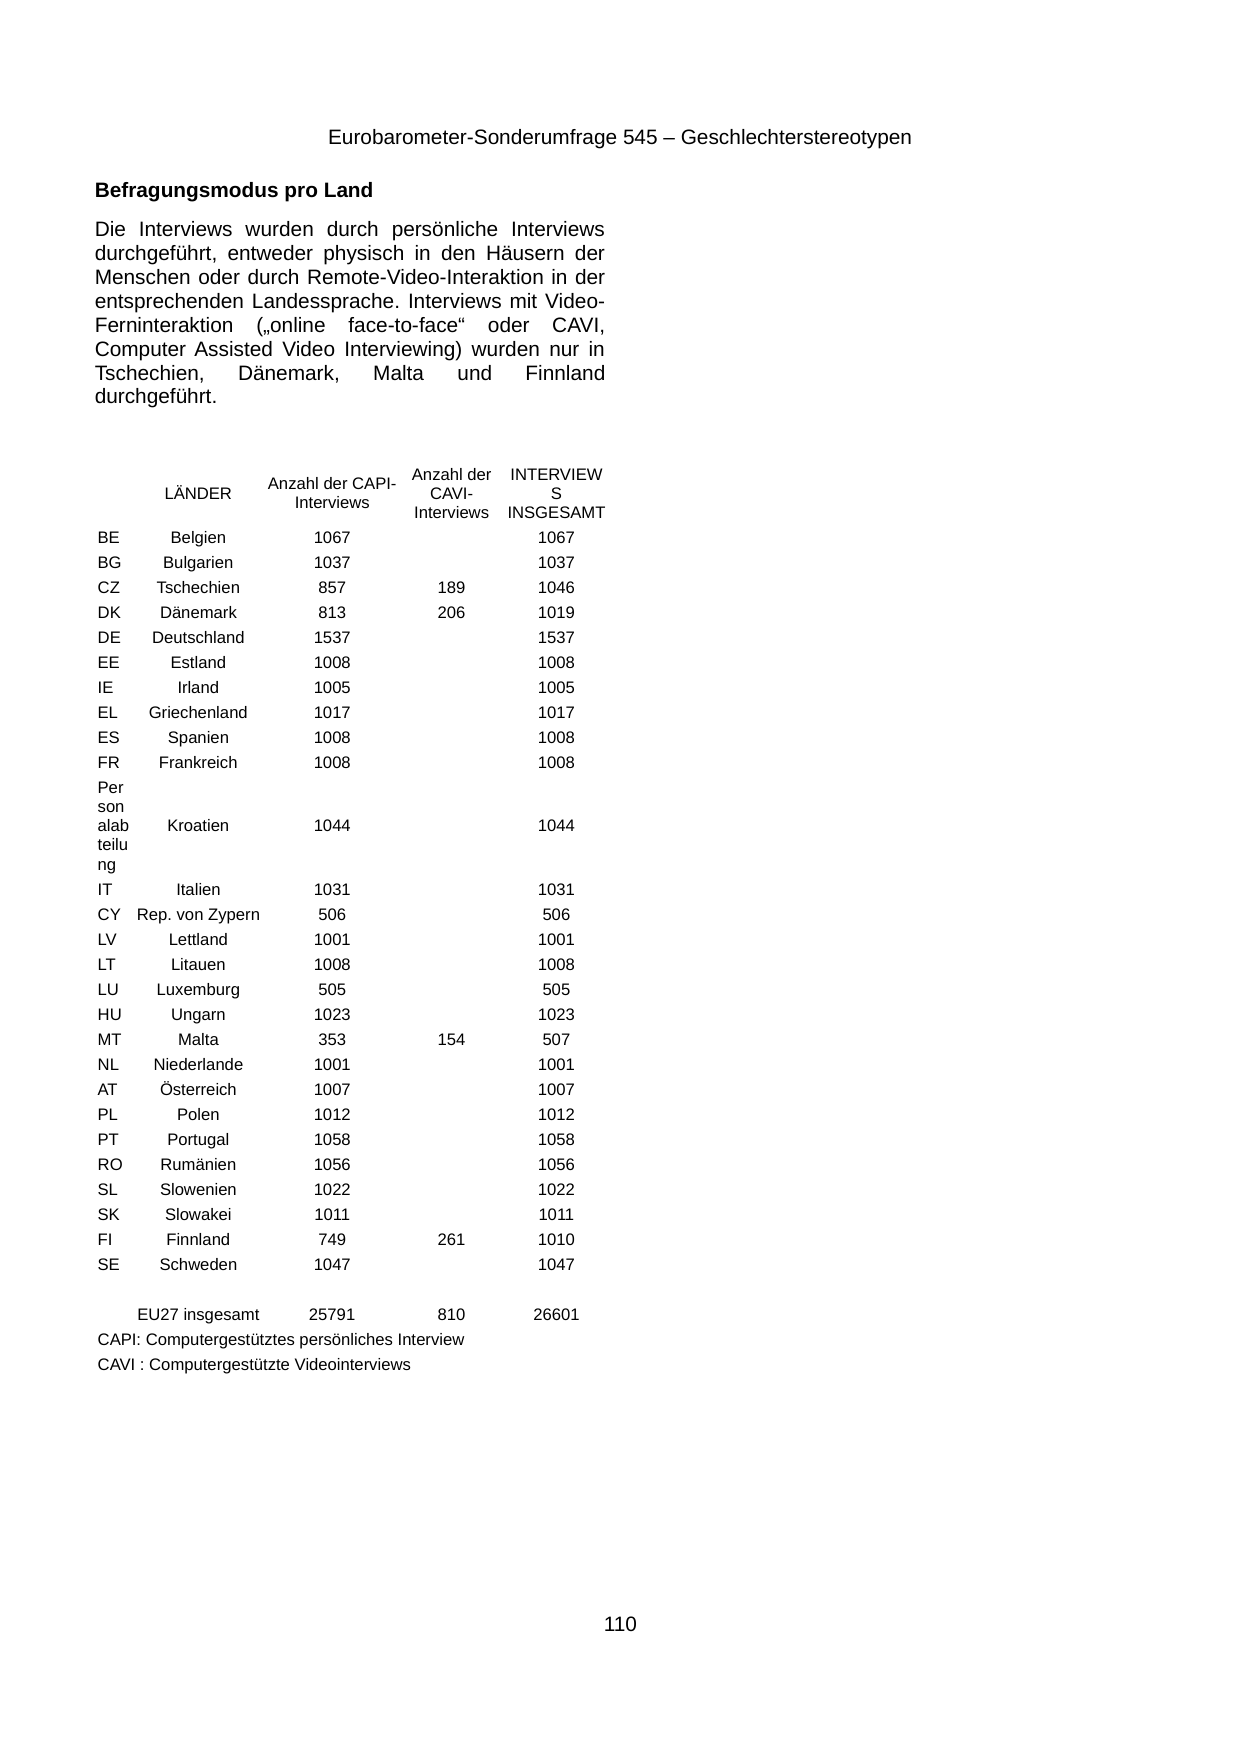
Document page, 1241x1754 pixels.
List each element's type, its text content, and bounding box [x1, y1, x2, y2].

table_cell LU [95, 976, 133, 1001]
table_cell 25791 [264, 1301, 400, 1326]
table_cell 1005 [502, 675, 610, 700]
table_cell 507 [502, 1026, 610, 1051]
table_cell [400, 1051, 502, 1076]
table_cell DE [95, 625, 133, 650]
table_cell [400, 700, 502, 725]
table_cell 749 [264, 1226, 400, 1251]
table_cell Lettland [133, 926, 263, 951]
table_cell BE [95, 525, 133, 550]
table_cell IT [95, 876, 133, 901]
table_cell LT [95, 951, 133, 976]
table_cell [400, 650, 502, 675]
table_cell CZ [95, 575, 133, 600]
table_cell Tschechien [133, 575, 263, 600]
table_cell [400, 1101, 502, 1126]
table_cell Deutschland [133, 625, 263, 650]
table_cell SE [95, 1251, 133, 1276]
table_cell EL [95, 700, 133, 725]
table_cell CAVI : Computergestützte Videointerviews [95, 1351, 610, 1376]
table_cell 1001 [264, 926, 400, 951]
table_cell 1008 [264, 650, 400, 675]
table_cell 1007 [264, 1076, 400, 1101]
table_cell 1047 [264, 1251, 400, 1276]
table_cell Spanien [133, 725, 263, 750]
table_cell Finnland [133, 1226, 263, 1251]
table_cell BG [95, 550, 133, 575]
table_cell Slowakei [133, 1201, 263, 1226]
table_cell CY [95, 901, 133, 926]
table_cell 1017 [264, 700, 400, 725]
table_cell Rumänien [133, 1151, 263, 1176]
table_cell [400, 1251, 502, 1276]
table_cell NL [95, 1051, 133, 1076]
table_cell Malta [133, 1026, 263, 1051]
table_cell Griechenland [133, 700, 263, 725]
text Befragungsmodus pro Land [94, 178, 605, 202]
table_cell 1001 [264, 1051, 400, 1076]
table_cell Kroatien [133, 775, 263, 876]
table_cell PL [95, 1101, 133, 1126]
table_cell 1008 [502, 650, 610, 675]
table_cell DK [95, 600, 133, 625]
table_cell 1017 [502, 700, 610, 725]
table_cell 1022 [502, 1176, 610, 1201]
table_cell Dänemark [133, 600, 263, 625]
table_cell Ungarn [133, 1001, 263, 1026]
table_cell 1010 [502, 1226, 610, 1251]
table_cell 1012 [264, 1101, 400, 1126]
table_cell Schweden [133, 1251, 263, 1276]
table_cell [400, 901, 502, 926]
table_cell 1008 [264, 725, 400, 750]
table_cell [400, 1176, 502, 1201]
table_cell [400, 1076, 502, 1101]
table_cell [400, 876, 502, 901]
table_header [95, 461, 133, 525]
table_cell SK [95, 1201, 133, 1226]
table_cell SL [95, 1176, 133, 1201]
table_cell EU27 insgesamt [133, 1301, 263, 1326]
table_cell 1044 [502, 775, 610, 876]
table_cell Niederlande [133, 1051, 263, 1076]
table_cell FI [95, 1226, 133, 1251]
table_cell 1008 [502, 750, 610, 775]
table_header INTERVIEWS INSGESAMT [502, 461, 610, 525]
table_cell 154 [400, 1026, 502, 1051]
table_cell 1012 [502, 1101, 610, 1126]
table_cell [95, 1301, 133, 1326]
table_cell 1537 [264, 625, 400, 650]
table_cell 505 [502, 976, 610, 1001]
table_cell Bulgarien [133, 550, 263, 575]
table_cell 1011 [264, 1201, 400, 1226]
table_cell Frankreich [133, 750, 263, 775]
table_cell [400, 675, 502, 700]
table_cell [400, 750, 502, 775]
table_cell 1008 [502, 725, 610, 750]
table_cell [133, 1276, 263, 1301]
table_cell 1031 [502, 876, 610, 901]
table_cell Portugal [133, 1126, 263, 1151]
table_cell [400, 1126, 502, 1151]
table_cell 1037 [264, 550, 400, 575]
table_cell EE [95, 650, 133, 675]
table_cell Personalabteilung [95, 775, 133, 876]
table_cell [400, 951, 502, 976]
table_cell [400, 775, 502, 876]
table_cell 1008 [264, 750, 400, 775]
table_cell 813 [264, 600, 400, 625]
table_cell 1044 [264, 775, 400, 876]
table_cell 857 [264, 575, 400, 600]
table_cell [502, 1276, 610, 1301]
table_cell 1031 [264, 876, 400, 901]
table_cell [400, 1276, 502, 1301]
table_cell 506 [264, 901, 400, 926]
table_cell [400, 926, 502, 951]
table_cell 1058 [264, 1126, 400, 1151]
table_cell 1058 [502, 1126, 610, 1151]
table_cell 1047 [502, 1251, 610, 1276]
table_cell 1011 [502, 1201, 610, 1226]
table_cell PT [95, 1126, 133, 1151]
table_cell [400, 550, 502, 575]
table_cell 1046 [502, 575, 610, 600]
table_cell RO [95, 1151, 133, 1176]
table_cell Polen [133, 1101, 263, 1126]
table_cell [400, 1151, 502, 1176]
table_cell Rep. von Zypern [133, 901, 263, 926]
table_cell 506 [502, 901, 610, 926]
table_cell Irland [133, 675, 263, 700]
table_cell [400, 976, 502, 1001]
table_cell 1019 [502, 600, 610, 625]
table_cell MT [95, 1026, 133, 1051]
table_cell FR [95, 750, 133, 775]
table_cell 1056 [264, 1151, 400, 1176]
table_cell AT [95, 1076, 133, 1101]
table_cell IE [95, 675, 133, 700]
table_cell 353 [264, 1026, 400, 1051]
table_cell [400, 525, 502, 550]
table_cell 1008 [264, 951, 400, 976]
table_cell 1007 [502, 1076, 610, 1101]
table_cell 810 [400, 1301, 502, 1326]
table_cell 189 [400, 575, 502, 600]
table_cell ES [95, 725, 133, 750]
table_cell Litauen [133, 951, 263, 976]
table_header Anzahl der CAPI-Interviews [264, 461, 400, 525]
table_cell 1001 [502, 1051, 610, 1076]
table_cell [400, 625, 502, 650]
table_cell [95, 1276, 133, 1301]
table_cell [400, 1201, 502, 1226]
table_cell Italien [133, 876, 263, 901]
table_cell 1001 [502, 926, 610, 951]
table_cell 1067 [264, 525, 400, 550]
table_cell 1537 [502, 625, 610, 650]
table_cell 206 [400, 600, 502, 625]
table_cell 1005 [264, 675, 400, 700]
table_header Anzahl der CAVI-Interviews [400, 461, 502, 525]
table_cell CAPI: Computergestütztes persönliches Interview [95, 1326, 610, 1351]
table_cell Luxemburg [133, 976, 263, 1001]
table_cell 1008 [502, 951, 610, 976]
table_cell 1056 [502, 1151, 610, 1176]
table_cell 1067 [502, 525, 610, 550]
table_cell 26601 [502, 1301, 610, 1326]
table_cell 1023 [264, 1001, 400, 1026]
table_cell [400, 1001, 502, 1026]
text Die Interviews wurden durch persönliche Interviews durchgeführt, entweder physisch in den Häusern der Menschen oder durch Remote-Video-Interaktion in der entsprechenden Landessprache. Interviews mit Video-Ferninteraktion („online face-to-face“ oder CAVI, Computer Assisted Video Interviewing) wurden nur in Tschechien, Dänemark, Malta und Finnland durchgeführt. [94, 217, 605, 408]
table_cell Österreich [133, 1076, 263, 1101]
table_cell 1037 [502, 550, 610, 575]
table_cell [400, 725, 502, 750]
table_cell LV [95, 926, 133, 951]
table_cell 1023 [502, 1001, 610, 1026]
table_cell 505 [264, 976, 400, 1001]
table_cell 1022 [264, 1176, 400, 1201]
table_cell Estland [133, 650, 263, 675]
table_cell [264, 1276, 400, 1301]
table_cell HU [95, 1001, 133, 1026]
table_header LÄNDER [133, 461, 263, 525]
table_cell 261 [400, 1226, 502, 1251]
table_cell Slowenien [133, 1176, 263, 1201]
table_cell Belgien [133, 525, 263, 550]
